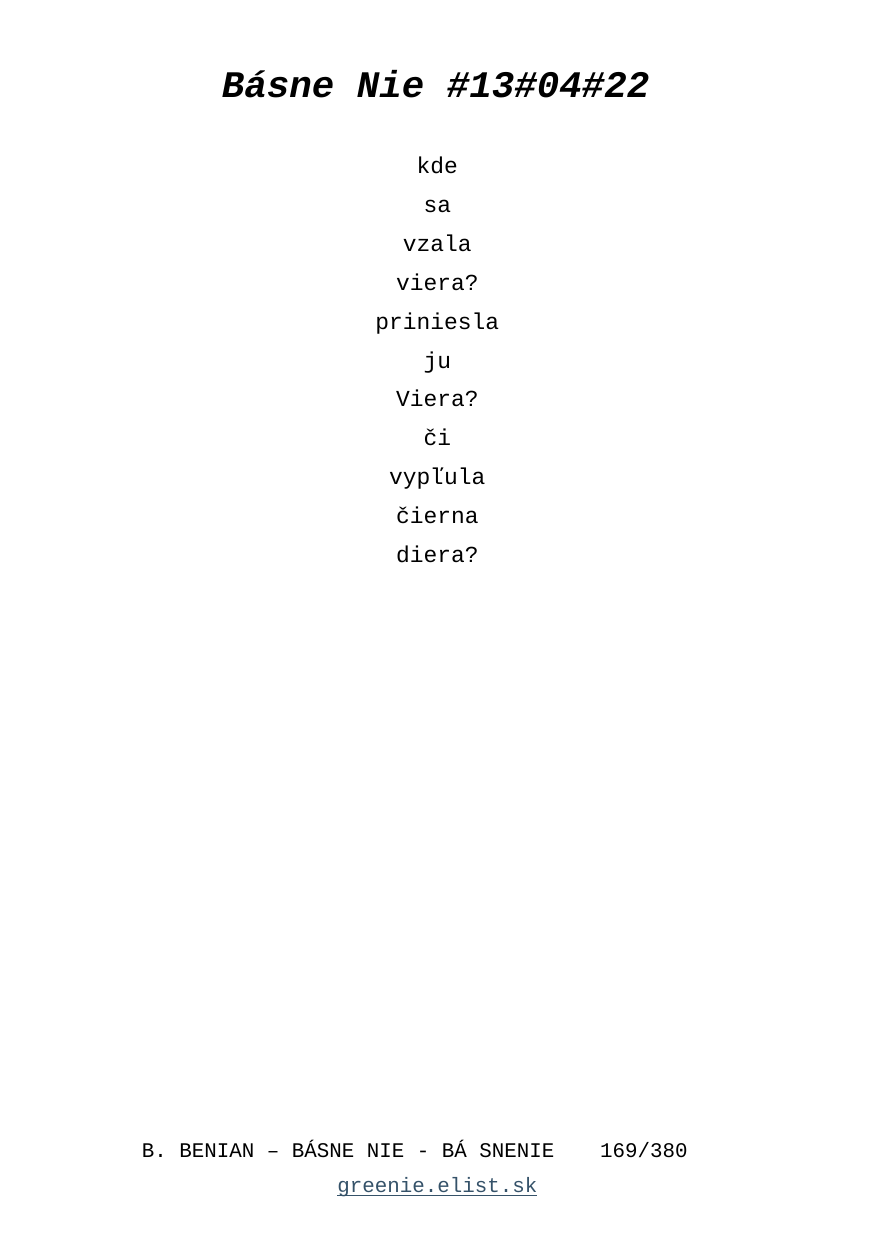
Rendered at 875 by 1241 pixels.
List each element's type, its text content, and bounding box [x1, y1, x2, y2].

subtitle Básne Nie #13#04#22 [41, 66, 833, 109]
text kde sa vzala viera? priniesla ju Viera? či vypľula čierna diera? [41, 155, 833, 569]
